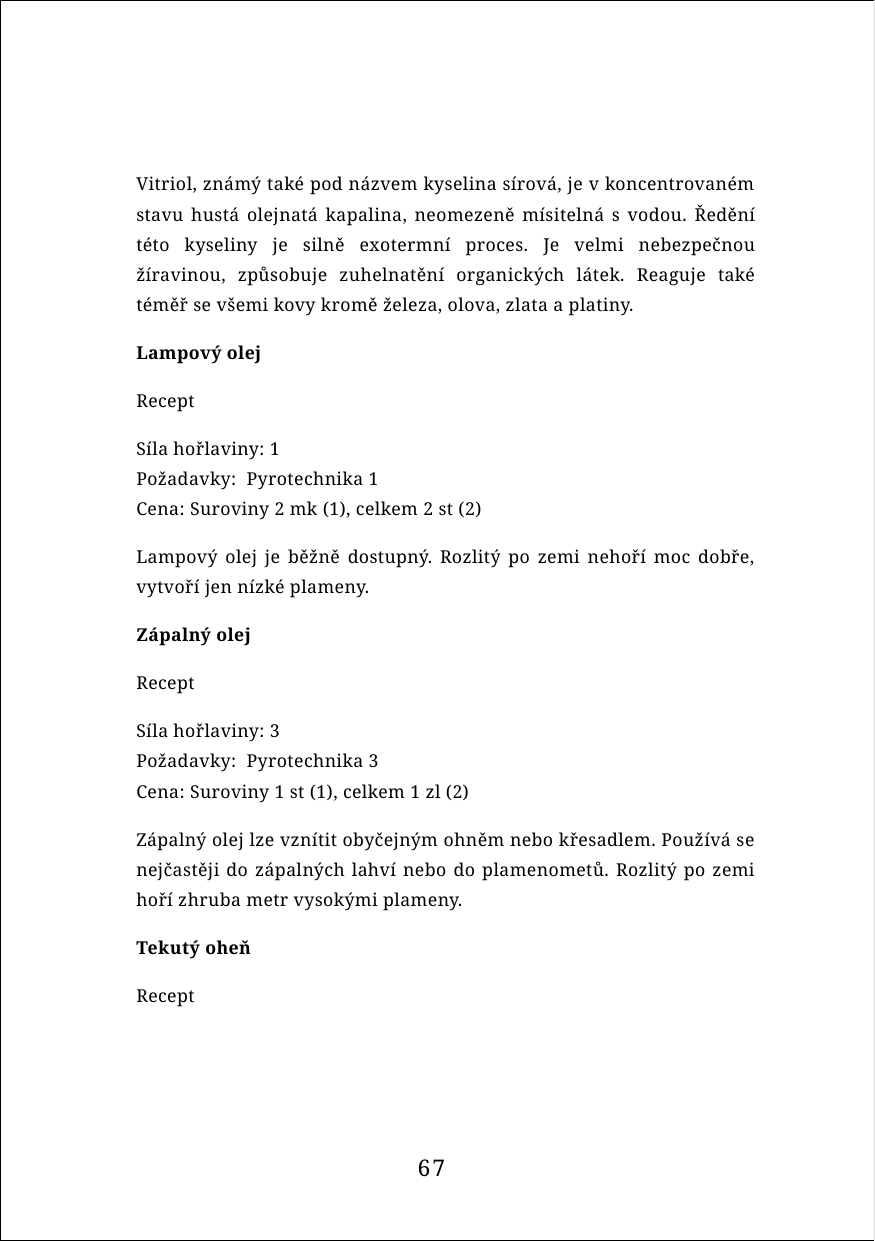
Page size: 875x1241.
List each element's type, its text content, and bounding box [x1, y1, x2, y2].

text Recept [136, 671, 756, 695]
text Zápalný olej [136, 623, 756, 647]
text Lampový olej je běžně dostupný. Rozlitý po zemi nehoří moc dobře, vytvoří jen nízké plameny. [136, 545, 756, 599]
text Recept [136, 983, 756, 1007]
text Vitriol, známý také pod názvem kyselina sírová, je v koncentrovaném stavu hustá olejnatá kapalina, neomezeně mísitelná s vodou. Ředění této kyseliny je silně exotermní proces. Je velmi nebezpečnou žíravinou, způsobuje zuhelnatění organických látek. Reaguje také téměř se všemi kovy kromě železa, olova, zlata a platiny. [136, 172, 756, 317]
text Tekutý oheň [136, 935, 756, 959]
text Recept [136, 388, 756, 413]
text Zápalný olej lze vznítit obyčejným ohněm nebo křesadlem. Používá se nejčastěji do zápalných lahví nebo do plamenometů. Rozlitý po zemi hoří zhruba metr vysokými plameny. [136, 827, 756, 912]
text Síla hořlaviny: 3 Požadavky: Pyrotechnika 3 Cena: Suroviny 1 st (1), celkem 1 zl (2) [136, 719, 756, 803]
text Lampový olej [136, 341, 756, 365]
text Síla hořlaviny: 1 Požadavky: Pyrotechnika 1 Cena: Suroviny 2 mk (1), celkem 2 st (2) [136, 436, 756, 521]
